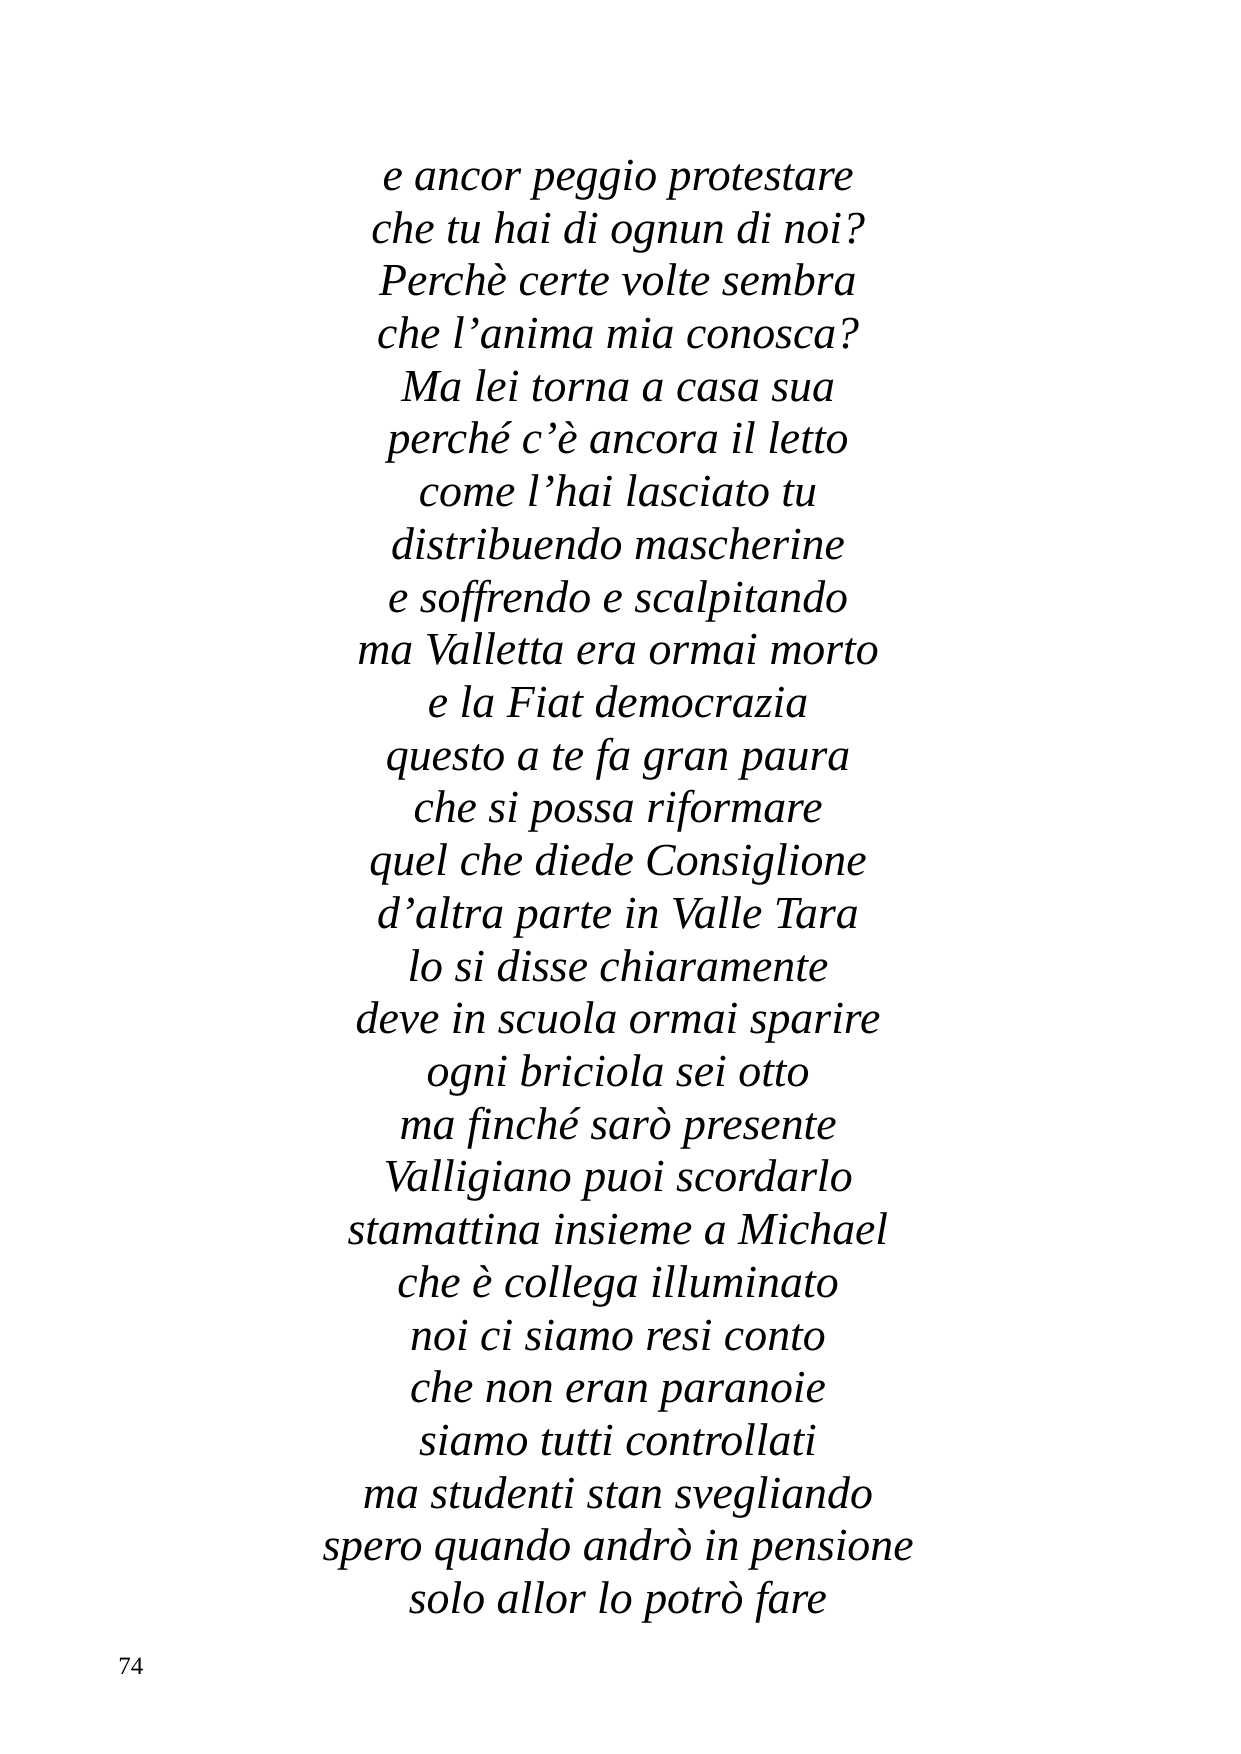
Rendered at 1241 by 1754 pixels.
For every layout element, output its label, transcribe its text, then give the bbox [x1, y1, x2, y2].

text stamattina insieme a Michael [118, 1202, 1122, 1254]
text che si possa riformare [118, 780, 1122, 833]
text spero quando andrò in pensione [118, 1518, 1122, 1571]
text Perchè certe volte sembra [118, 253, 1122, 306]
text perché c’è ancora il letto [118, 411, 1122, 464]
text noi ci siamo resi conto [118, 1307, 1122, 1360]
text che l’anima mia conosca? [118, 306, 1122, 358]
text Ma lei torna a casa sua [118, 358, 1122, 411]
text lo si disse chiaramente [118, 938, 1122, 991]
text Valligiano puoi scordarlo [118, 1149, 1122, 1202]
text e soffrendo e scalpitando [118, 569, 1122, 622]
text questo a te fa gran paura [118, 727, 1122, 780]
text che è collega illuminato [118, 1254, 1122, 1307]
text solo allor lo potrò fare [118, 1571, 1122, 1623]
text d’altra parte in Valle Tara [118, 886, 1122, 938]
text come l’hai lasciato tu [118, 464, 1122, 517]
text ma studenti stan svegliando [118, 1465, 1122, 1518]
text che tu hai di ognun di noi? [118, 200, 1122, 253]
text deve in scuola ormai sparire [118, 991, 1122, 1044]
text e ancor peggio protestare [118, 148, 1122, 200]
text ma Valletta era ormai morto [118, 622, 1122, 675]
text ogni briciola sei otto [118, 1044, 1122, 1096]
text che non eran paranoie [118, 1360, 1122, 1413]
text quel che diede Consiglione [118, 833, 1122, 886]
text distribuendo mascherine [118, 517, 1122, 569]
text ma finché sarò presente [118, 1096, 1122, 1149]
text e la Fiat democrazia [118, 675, 1122, 727]
text siamo tutti controllati [118, 1413, 1122, 1465]
